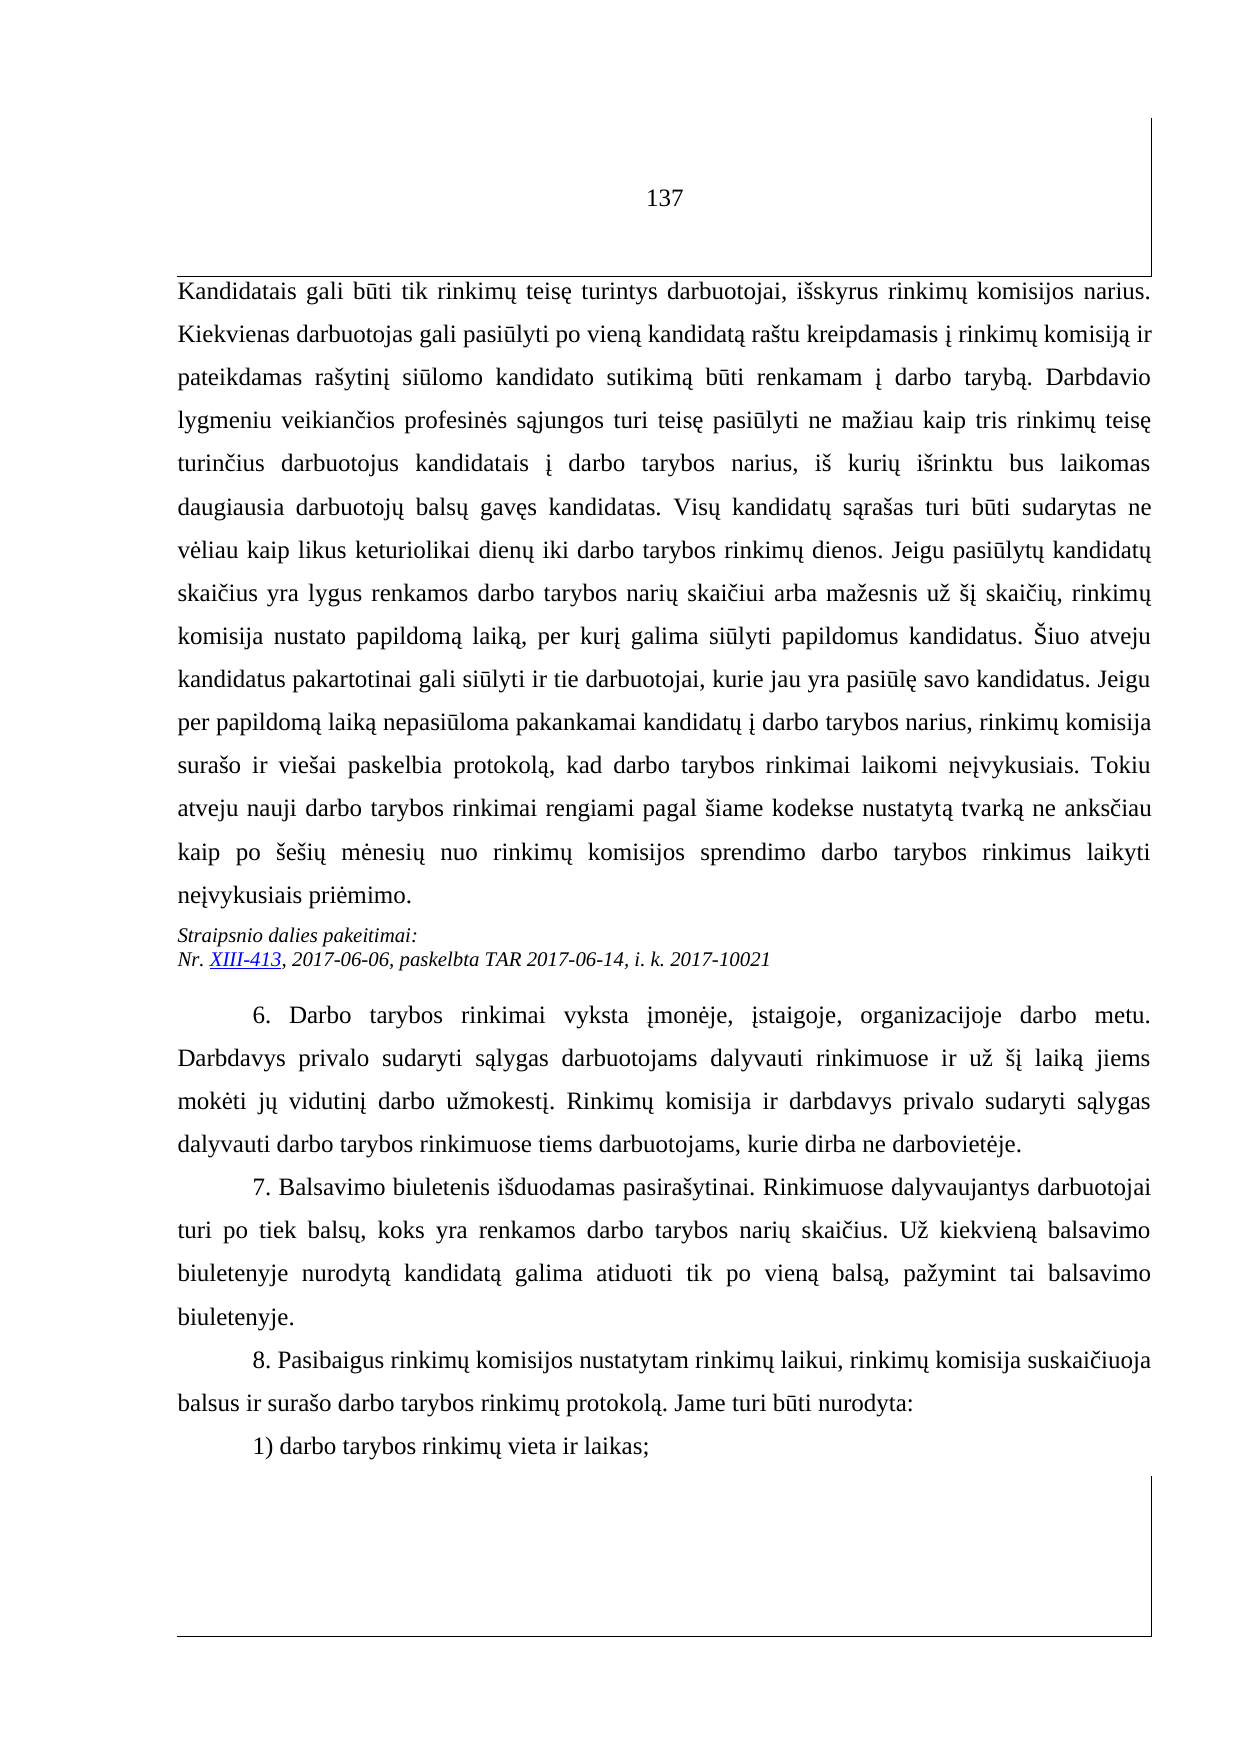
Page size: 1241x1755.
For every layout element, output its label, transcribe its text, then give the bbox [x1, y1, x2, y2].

text Straipsnio dalies pakeitimai: [177, 923, 1152, 947]
text Kandidatais gali būti tik rinkimų teisę turintys darbuotojai, išskyrus rinkimų komisijos narius. Kiekvienas darbuotojas gali pasiūlyti po vieną kandidatą raštu kreipdamasis į rinkimų komisiją ir pateikdamas rašytinį siūlomo kandidato sutikimą būti renkamam į darbo tarybą. Darbdavio lygmeniu veikiančios profesinės sąjungos turi teisę pasiūlyti ne mažiau kaip tris rinkimų teisę turinčius darbuotojus kandidatais į darbo tarybos narius, iš kurių išrinktu bus laikomas daugiausia darbuotojų balsų gavęs kandidatas. Visų kandidatų sąrašas turi būti sudarytas ne vėliau kaip likus keturiolikai dienų iki darbo tarybos rinkimų dienos. Jeigu pasiūlytų kandidatų skaičius yra lygus renkamos darbo tarybos narių skaičiui arba mažesnis už šį skaičių, rinkimų komisija nustato papildomą laiką, per kurį galima siūlyti papildomus kandidatus. Šiuo atveju kandidatus pakartotinai gali siūlyti ir tie darbuotojai, kurie jau yra pasiūlę savo kandidatus. Jeigu per papildomą laiką nepasiūloma pakankamai kandidatų į darbo tarybos narius, rinkimų komisija surašo ir viešai paskelbia protokolą, kad darbo tarybos rinkimai laikomi neįvykusiais. Tokiu atveju nauji darbo tarybos rinkimai rengiami pagal šiame kodekse nustatytą tvarką ne anksčiau kaip po šešių mėnesių nuo rinkimų komisijos sprendimo darbo tarybos rinkimus laikyti neįvykusiais priėmimo. [177, 276, 1152, 908]
text 1) darbo tarybos rinkimų vieta ir laikas; [177, 1431, 1152, 1460]
text 8. Pasibaigus rinkimų komisijos nustatytam rinkimų laikui, rinkimų komisija suskaičiuoja balsus ir surašo darbo tarybos rinkimų protokolą. Jame turi būti nurodyta: [177, 1345, 1152, 1417]
text 7. Balsavimo biuletenis išduodamas pasirašytinai. Rinkimuose dalyvaujantys darbuotojai turi po tiek balsų, koks yra renkamos darbo tarybos narių skaičius. Už kiekvieną balsavimo biuletenyje nurodytą kandidatą galima atiduoti tik po vieną balsą, pažymint tai balsavimo biuletenyje. [177, 1172, 1152, 1330]
text Nr. XIII-413, 2017-06-06, paskelbta TAR 2017-06-14, i. k. 2017-10021 [177, 947, 1152, 971]
text 6. Darbo tarybos rinkimai vyksta įmonėje, įstaigoje, organizacijoje darbo metu. Darbdavys privalo sudaryti sąlygas darbuotojams dalyvauti rinkimuose ir už šį laiką jiems mokėti jų vidutinį darbo užmokestį. Rinkimų komisija ir darbdavys privalo sudaryti sąlygas dalyvauti darbo tarybos rinkimuose tiems darbuotojams, kurie dirba ne darbovietėje. [177, 1000, 1152, 1158]
